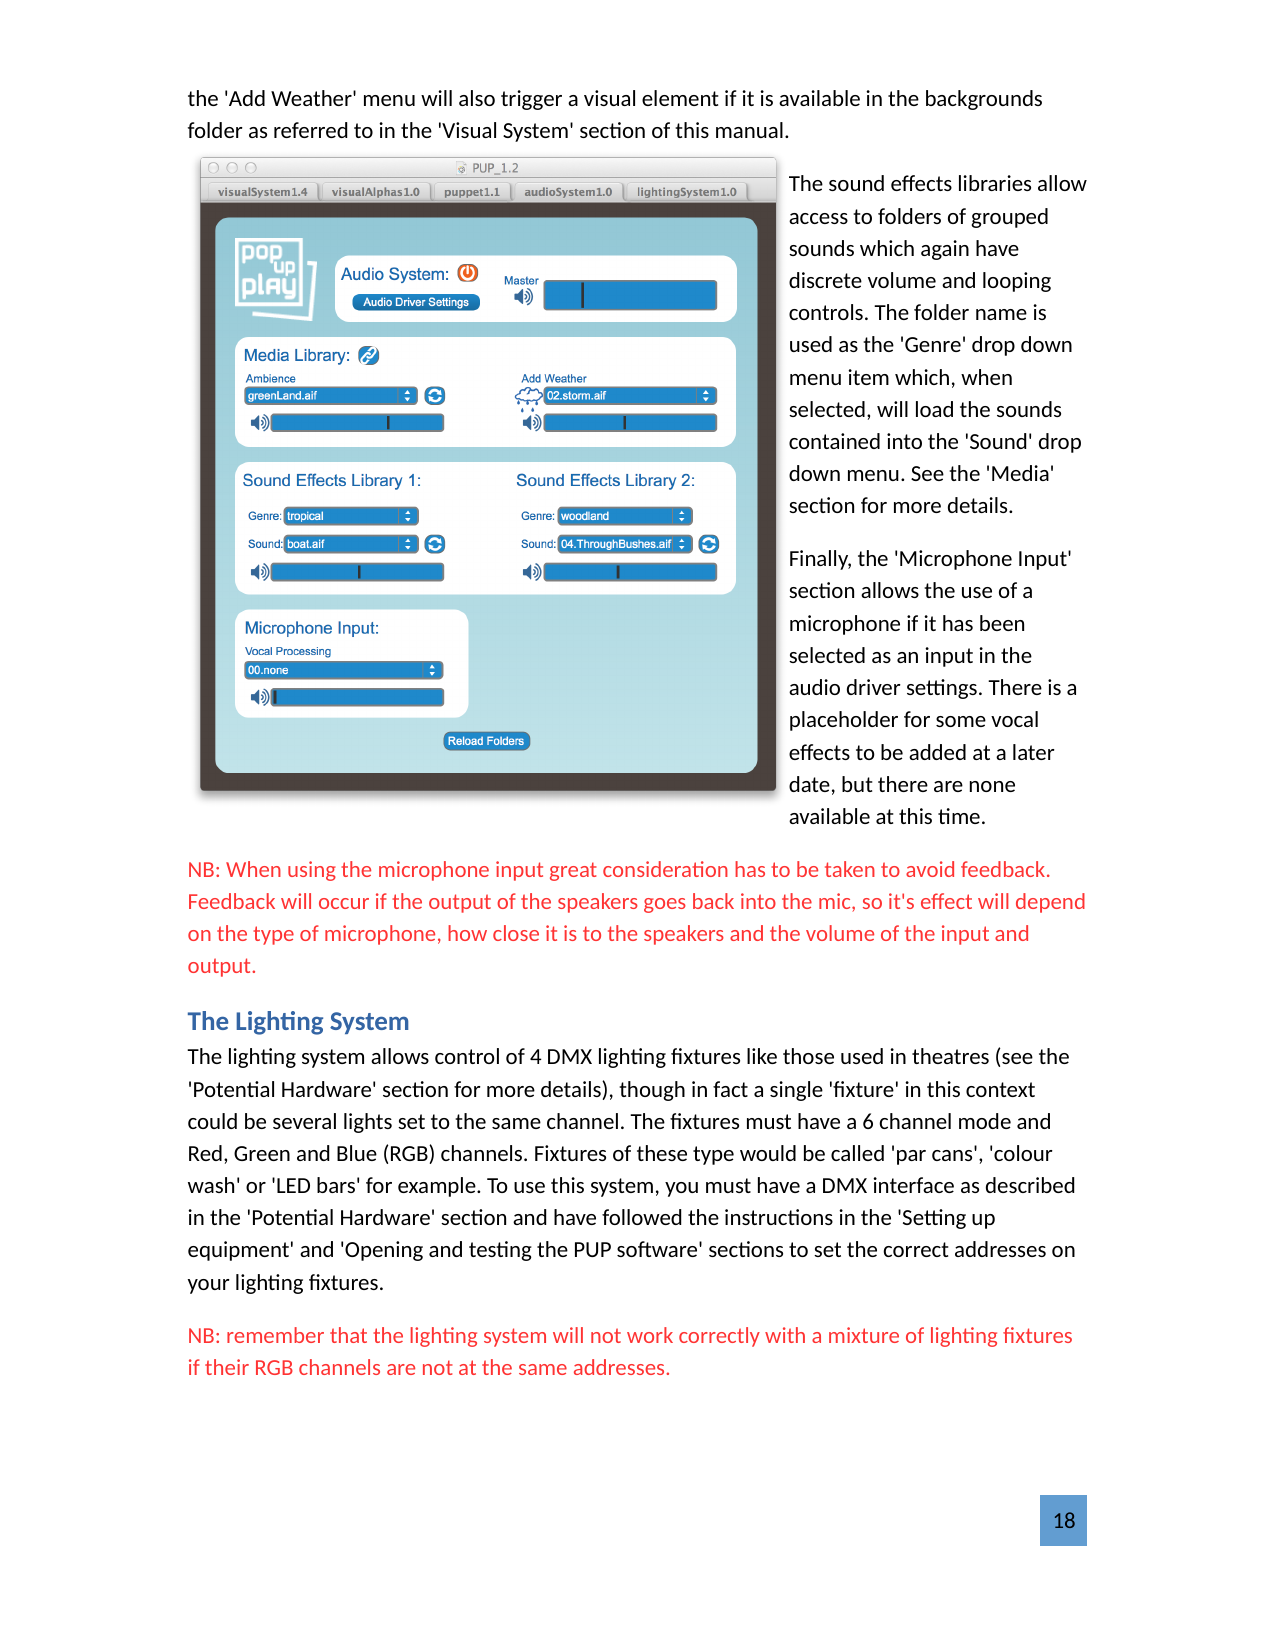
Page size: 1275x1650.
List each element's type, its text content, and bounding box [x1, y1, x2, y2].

picture [187, 148, 789, 809]
text NB: remember that the lighting system will not work correctly with a mixture of lighting fixtures if their RGB channels are not at the same addresses. [187, 1321, 1087, 1381]
text Finally, the 'Microphone Input' section allows the use of a microphone if it has been selected as an input in the audio driver settings. There is a placeholder for some vocal effects to be added at a later date, but there are none available at this time. [187, 544, 1087, 830]
text The lighting system allows control of 4 DMX lighting fixtures like those used in theatres (see the 'Potential Hardware' section for more details), though in fact a single 'fixture' in this context could be several lights set to the same channel. The fixtures must have a 6 channel mode and Red, Green and Blue (RGB) channels. Fixtures of these type would be called 'par cans', 'colour wash' or 'LED bars' for example. To use this system, you must have a DMX interface as described in the 'Potential Hardware' section and have followed the instructions in the 'Setting up equipment' and 'Opening and testing the PUP software' sections to set the correct addresses on your lighting fixtures. [187, 1042, 1087, 1296]
text The sound effects libraries allow access to folders of grouped sounds which again have discrete volume and looping controls. The folder name is used as the 'Genre' drop down menu item which, when selected, will load the sounds contained into the 'Sound' drop down menu. See the 'Media' section for more details. [789, 169, 1087, 519]
text NB: When using the microphone input great consideration has to be taken to avoid feedback. Feedback will occur if the output of the speakers goes back into the mic, so it's effect will depend on the type of microphone, how close it is to the speakers and the volume of the input and output. [187, 855, 1087, 979]
text the 'Add Weather' menu will also trigger a visual element if it is available in the backgrounds folder as referred to in the 'Visual System' section of this manual. [187, 84, 1087, 144]
subtitle The Lighting System [187, 1004, 1087, 1038]
